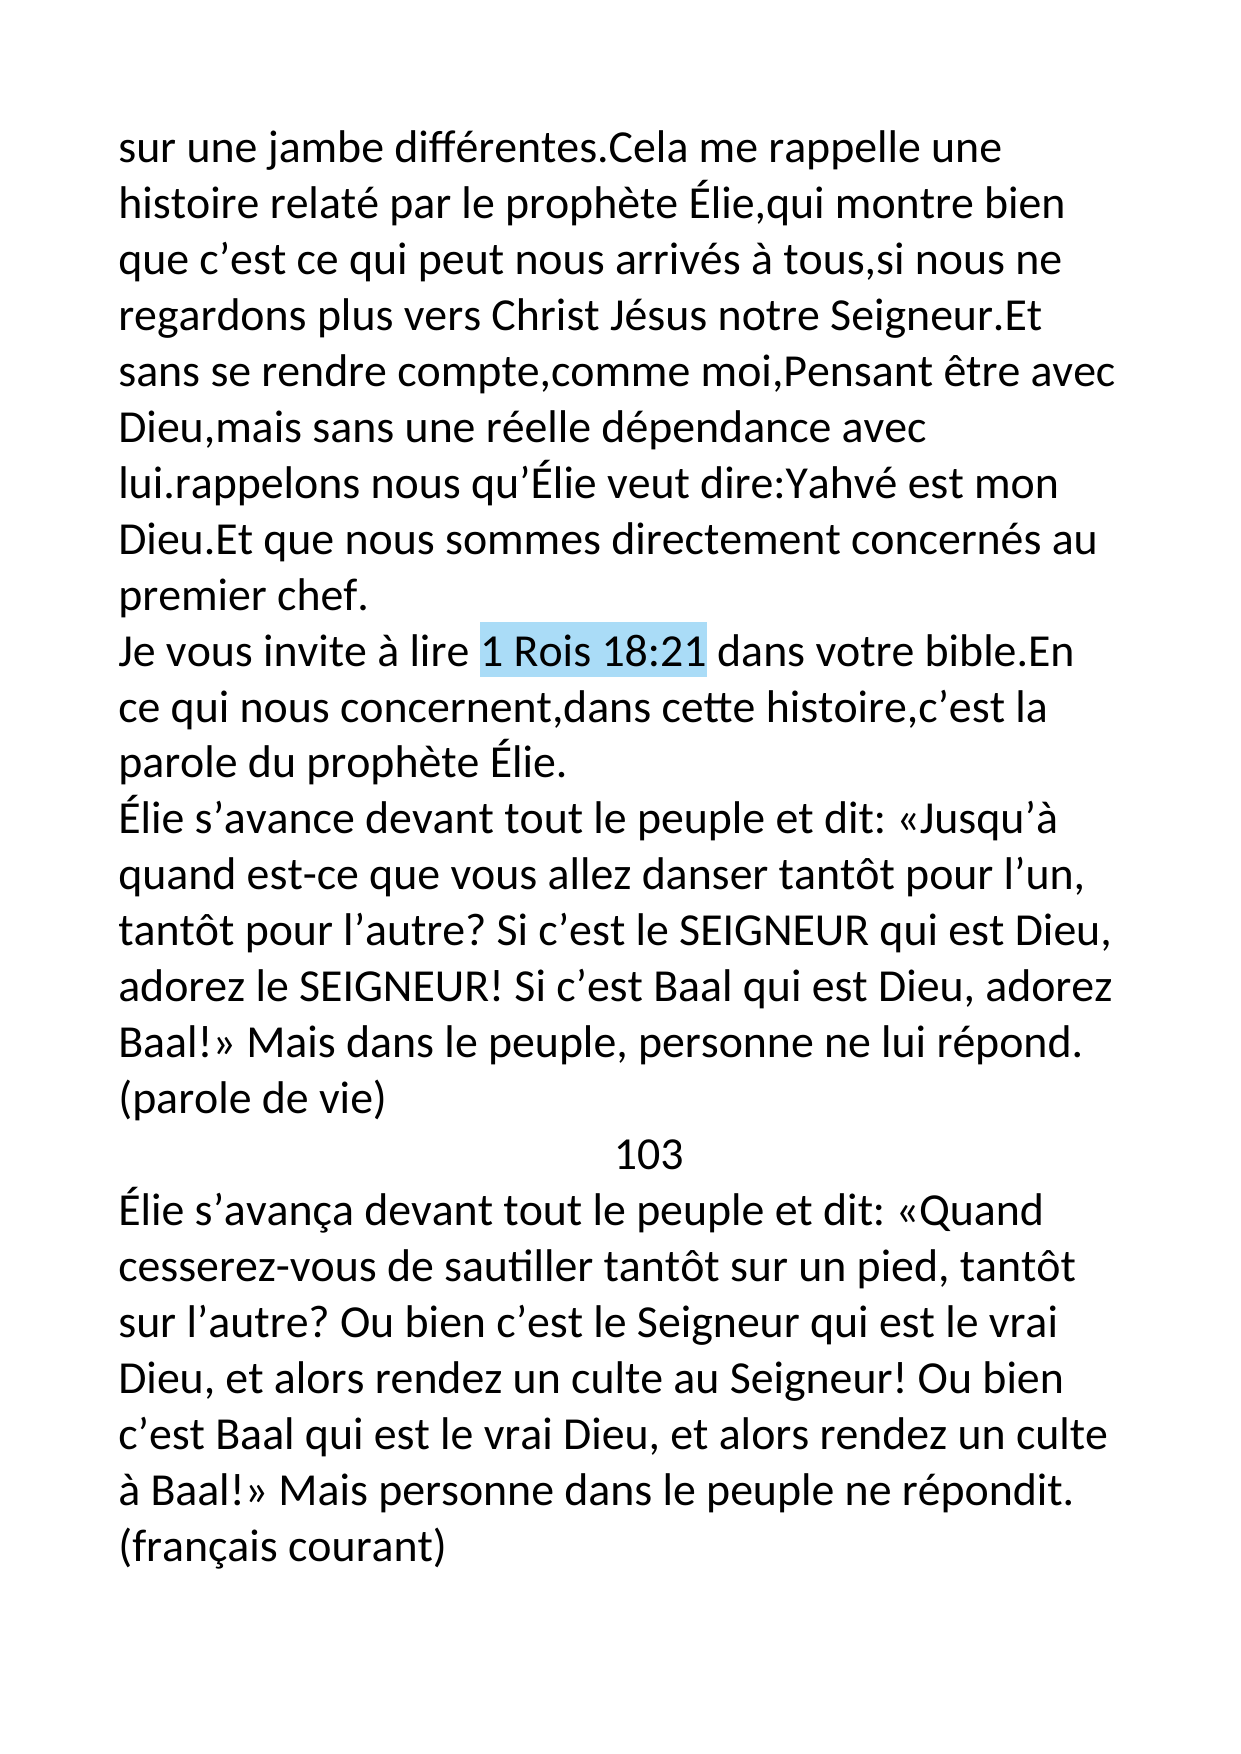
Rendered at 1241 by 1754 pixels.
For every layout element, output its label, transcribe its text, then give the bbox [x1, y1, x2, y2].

text sur une jambe différentes.Cela me rappelle une histoire relaté par le prophète Élie,qui montre bien que c’est ce qui peut nous arrivés à tous,si nous ne regardons plus vers Christ Jésus notre Seigneur.Et sans se rendre compte,comme moi,Pensant être avec Dieu,mais sans une réelle dépendance avec lui.rappelons nous qu’Élie veut dire:Yahvé est mon Dieu.Et que nous sommes directement concernés au premier chef. [118, 118, 1122, 622]
text Je vous invite à lire 1 Rois 18:21 dans votre bible.En ce qui nous concernent,dans cette histoire,c’est la parole du prophète Élie. [118, 622, 1122, 789]
text (français courant) [118, 1517, 1122, 1572]
text Élie s’avance devant tout le peuple et dit: «Jusqu’à quand est-ce que vous allez danser tantôt pour l’un, tantôt pour l’autre? Si c’est le SEIGNEUR qui est Dieu, adorez le SEIGNEUR! Si c’est Baal qui est Dieu, adorez Baal!» Mais dans le peuple, personne ne lui répond. (parole de vie) [118, 789, 1122, 1125]
text 103 [118, 1125, 1122, 1181]
text Élie s’avança devant tout le peuple et dit: «Quand cesserez-vous de sautiller tantôt sur un pied, tantôt sur l’autre? Ou bien c’est le Seigneur qui est le vrai Dieu, et alors rendez un culte au Seigneur! Ou bien c’est Baal qui est le vrai Dieu, et alors rendez un culte à Baal!» Mais personne dans le peuple ne répondit. [118, 1181, 1122, 1517]
